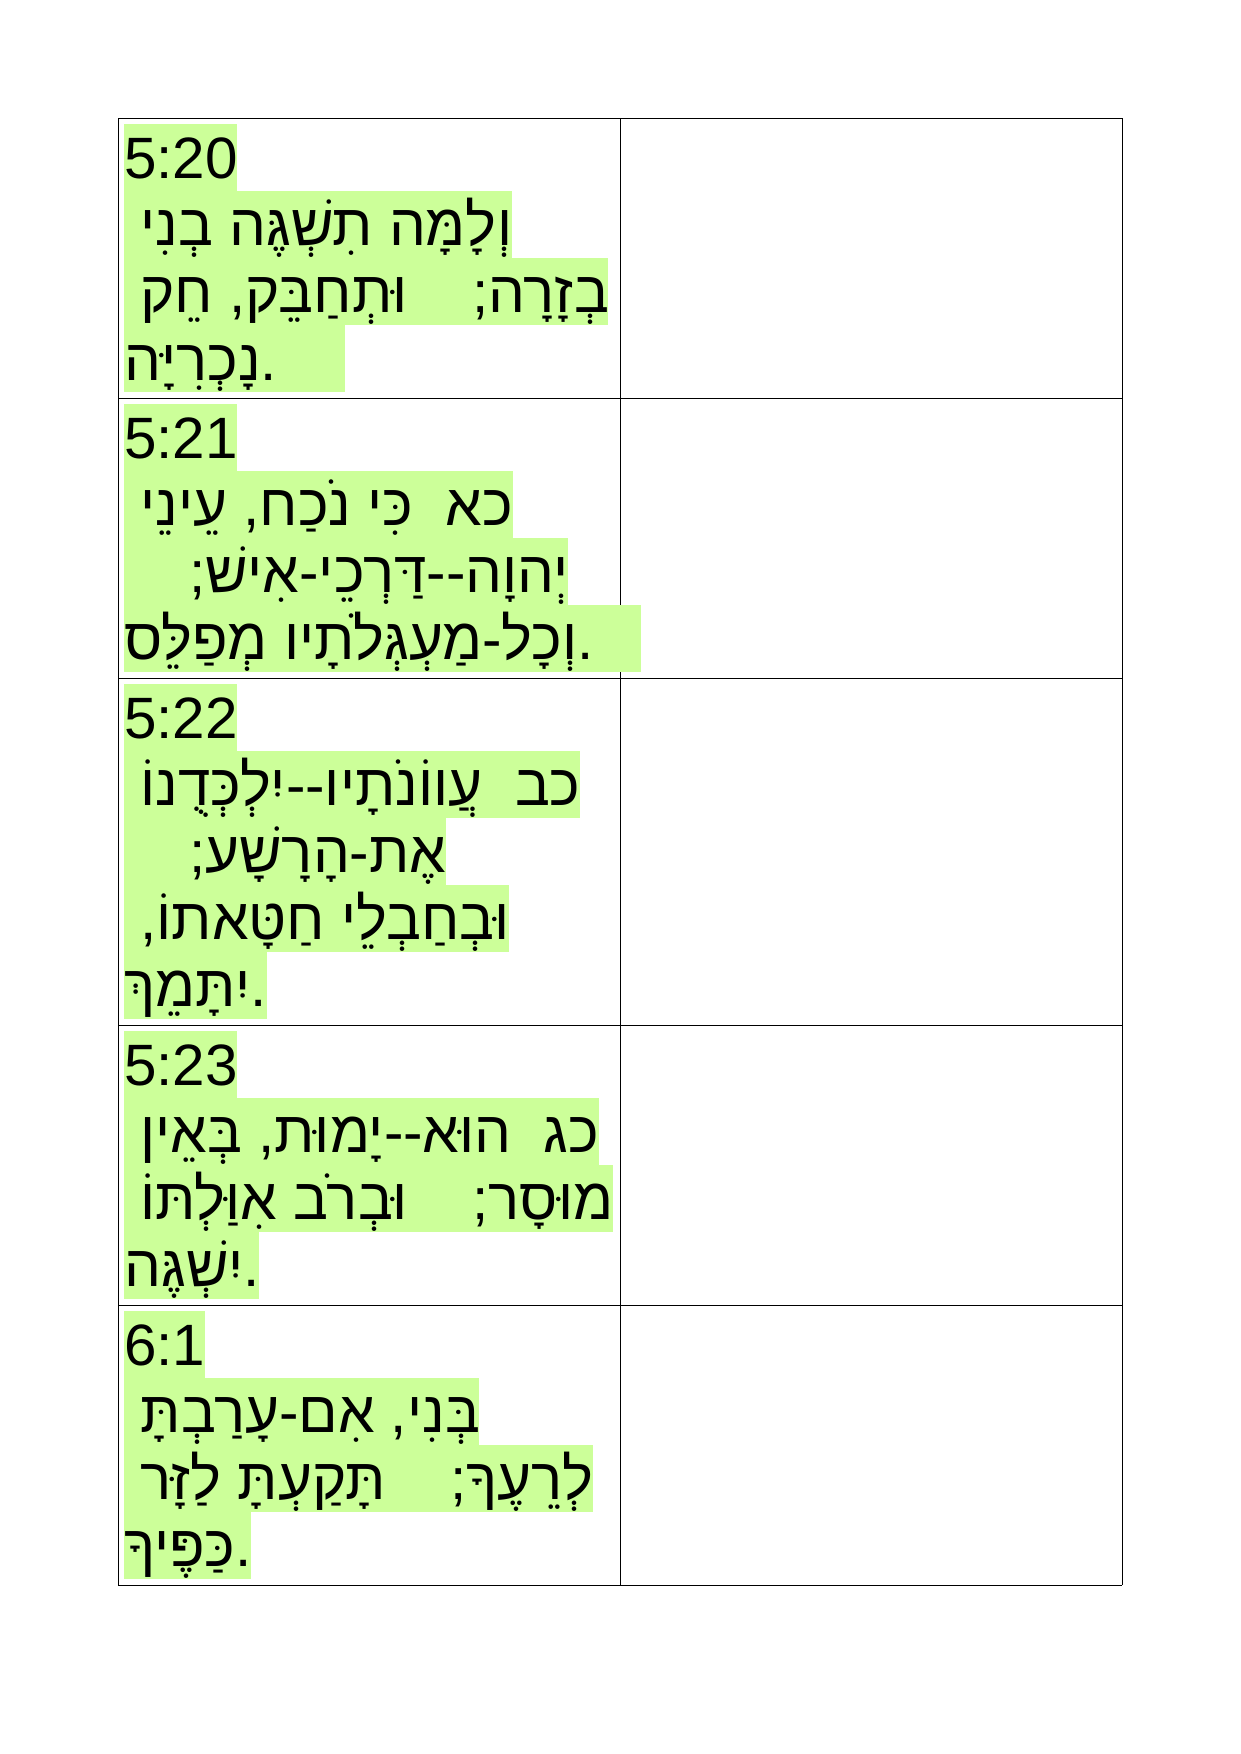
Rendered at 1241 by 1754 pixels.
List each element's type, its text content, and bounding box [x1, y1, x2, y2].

table_cell 5:20 וְלָמָּה תִשְׁגֶּה בְנִי בְזָרָה; וּתְחַבֵּק, חֵק נָכְרִיָּה. [119, 119, 620, 398]
table_cell 5:22 כב עֲווֹנֹתָיו--יִלְכְּדֻנוֹ אֶת-הָרָשָׁע; וּבְחַבְלֵי חַטָּאתוֹ, יִתָּמֵךְ. [119, 679, 620, 1025]
table_cell [621, 119, 1122, 398]
table_cell [621, 1026, 1122, 1305]
table_cell [621, 679, 1122, 1025]
table_cell [621, 1306, 1122, 1585]
table_cell [621, 399, 1122, 678]
table_cell 6:1 בְּנִי, אִם-עָרַבְתָּ לְרֵעֶךָ; תָּקַעְתָּ לַזָּר כַּפֶּיךָ. [119, 1306, 620, 1585]
table_cell 5:23 כג הוּא--יָמוּת, בְּאֵין מוּסָר; וּבְרֹב אִוַּלְתּוֹ יִשְׁגֶּה. [119, 1026, 620, 1305]
table_cell 5:21 כא כִּי נֹכַח, עֵינֵי יְהוָה--דַּרְכֵי-אִישׁ; וְכָל-מַעְגְּלֹתָיו מְפַלֵּס. [119, 399, 620, 678]
